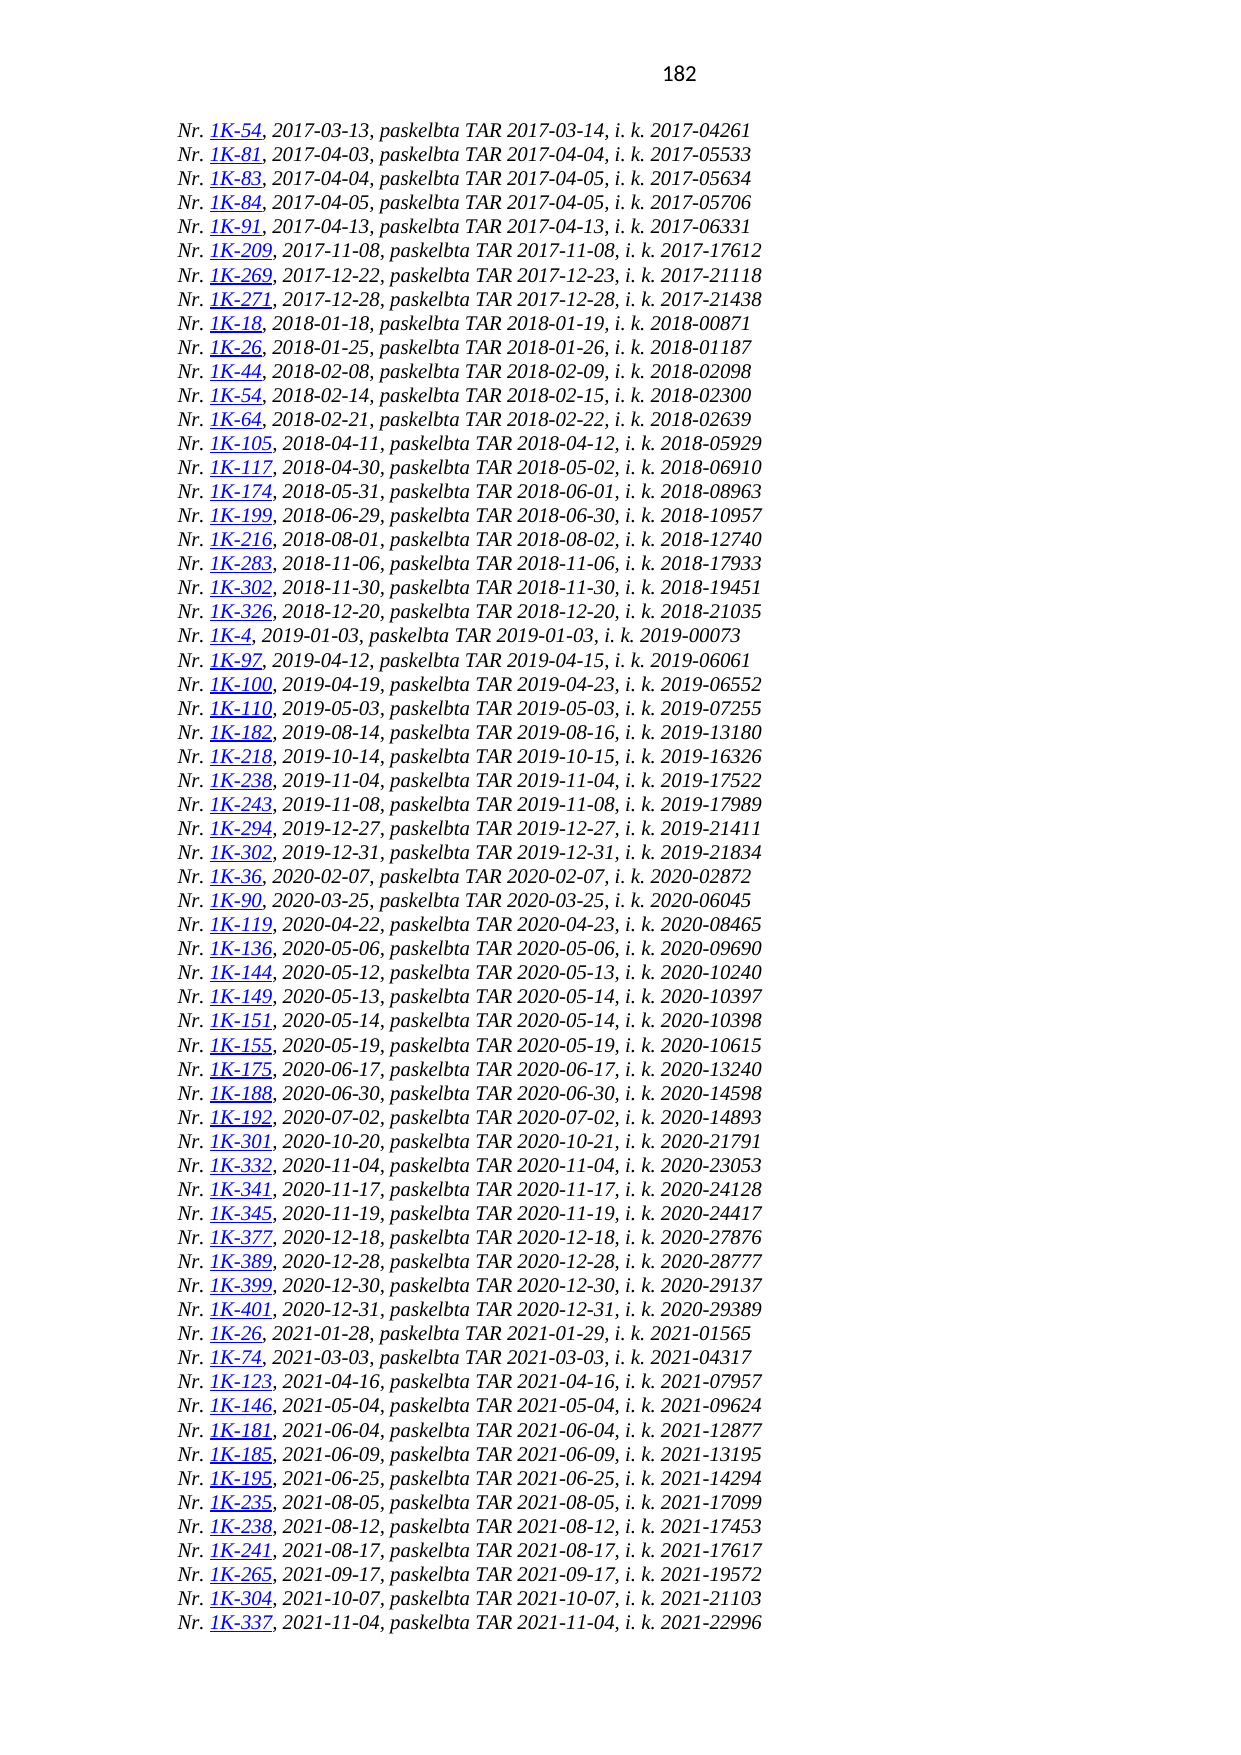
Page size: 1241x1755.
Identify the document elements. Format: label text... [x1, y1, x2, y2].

text Nr. 1K-337, 2021-11-04, paskelbta TAR 2021-11-04, i. k. 2021-22996 [177, 1610, 1181, 1634]
text Nr. 1K-283, 2018-11-06, paskelbta TAR 2018-11-06, i. k. 2018-17933 [177, 551, 1181, 575]
text Nr. 1K-117, 2018-04-30, paskelbta TAR 2018-05-02, i. k. 2018-06910 [177, 455, 1181, 479]
text Nr. 1K-174, 2018-05-31, paskelbta TAR 2018-06-01, i. k. 2018-08963 [177, 479, 1181, 503]
text Nr. 1K-271, 2017-12-28, paskelbta TAR 2017-12-28, i. k. 2017-21438 [177, 287, 1181, 311]
text Nr. 1K-377, 2020-12-18, paskelbta TAR 2020-12-18, i. k. 2020-27876 [177, 1225, 1181, 1249]
text Nr. 1K-110, 2019-05-03, paskelbta TAR 2019-05-03, i. k. 2019-07255 [177, 696, 1181, 720]
text Nr. 1K-144, 2020-05-12, paskelbta TAR 2020-05-13, i. k. 2020-10240 [177, 960, 1181, 984]
text Nr. 1K-243, 2019-11-08, paskelbta TAR 2019-11-08, i. k. 2019-17989 [177, 792, 1181, 816]
text Nr. 1K-192, 2020-07-02, paskelbta TAR 2020-07-02, i. k. 2020-14893 [177, 1105, 1181, 1129]
text Nr. 1K-238, 2019-11-04, paskelbta TAR 2019-11-04, i. k. 2019-17522 [177, 768, 1181, 792]
text Nr. 1K-218, 2019-10-14, paskelbta TAR 2019-10-15, i. k. 2019-16326 [177, 744, 1181, 768]
text Nr. 1K-341, 2020-11-17, paskelbta TAR 2020-11-17, i. k. 2020-24128 [177, 1177, 1181, 1201]
text Nr. 1K-18, 2018-01-18, paskelbta TAR 2018-01-19, i. k. 2018-00871 [177, 311, 1181, 335]
text Nr. 1K-64, 2018-02-21, paskelbta TAR 2018-02-22, i. k. 2018-02639 [177, 407, 1181, 431]
text Nr. 1K-181, 2021-06-04, paskelbta TAR 2021-06-04, i. k. 2021-12877 [177, 1417, 1181, 1442]
text Nr. 1K-241, 2021-08-17, paskelbta TAR 2021-08-17, i. k. 2021-17617 [177, 1538, 1181, 1562]
text Nr. 1K-401, 2020-12-31, paskelbta TAR 2020-12-31, i. k. 2020-29389 [177, 1297, 1181, 1321]
text Nr. 1K-326, 2018-12-20, paskelbta TAR 2018-12-20, i. k. 2018-21035 [177, 599, 1181, 623]
text Nr. 1K-74, 2021-03-03, paskelbta TAR 2021-03-03, i. k. 2021-04317 [177, 1345, 1181, 1369]
text Nr. 1K-188, 2020-06-30, paskelbta TAR 2020-06-30, i. k. 2020-14598 [177, 1081, 1181, 1105]
text Nr. 1K-182, 2019-08-14, paskelbta TAR 2019-08-16, i. k. 2019-13180 [177, 720, 1181, 744]
text Nr. 1K-302, 2019-12-31, paskelbta TAR 2019-12-31, i. k. 2019-21834 [177, 840, 1181, 864]
text Nr. 1K-54, 2017-03-13, paskelbta TAR 2017-03-14, i. k. 2017-04261 [177, 118, 1181, 142]
text Nr. 1K-175, 2020-06-17, paskelbta TAR 2020-06-17, i. k. 2020-13240 [177, 1057, 1181, 1081]
text Nr. 1K-294, 2019-12-27, paskelbta TAR 2019-12-27, i. k. 2019-21411 [177, 816, 1181, 840]
text Nr. 1K-36, 2020-02-07, paskelbta TAR 2020-02-07, i. k. 2020-02872 [177, 864, 1181, 888]
text Nr. 1K-119, 2020-04-22, paskelbta TAR 2020-04-23, i. k. 2020-08465 [177, 912, 1181, 936]
text Nr. 1K-269, 2017-12-22, paskelbta TAR 2017-12-23, i. k. 2017-21118 [177, 262, 1181, 287]
text Nr. 1K-389, 2020-12-28, paskelbta TAR 2020-12-28, i. k. 2020-28777 [177, 1249, 1181, 1273]
text Nr. 1K-399, 2020-12-30, paskelbta TAR 2020-12-30, i. k. 2020-29137 [177, 1273, 1181, 1297]
text Nr. 1K-54, 2018-02-14, paskelbta TAR 2018-02-15, i. k. 2018-02300 [177, 383, 1181, 407]
text Nr. 1K-26, 2018-01-25, paskelbta TAR 2018-01-26, i. k. 2018-01187 [177, 335, 1181, 359]
text Nr. 1K-26, 2021-01-28, paskelbta TAR 2021-01-29, i. k. 2021-01565 [177, 1321, 1181, 1345]
text Nr. 1K-195, 2021-06-25, paskelbta TAR 2021-06-25, i. k. 2021-14294 [177, 1466, 1181, 1490]
text Nr. 1K-235, 2021-08-05, paskelbta TAR 2021-08-05, i. k. 2021-17099 [177, 1490, 1181, 1514]
text Nr. 1K-209, 2017-11-08, paskelbta TAR 2017-11-08, i. k. 2017-17612 [177, 238, 1181, 262]
text Nr. 1K-151, 2020-05-14, paskelbta TAR 2020-05-14, i. k. 2020-10398 [177, 1008, 1181, 1032]
text Nr. 1K-302, 2018-11-30, paskelbta TAR 2018-11-30, i. k. 2018-19451 [177, 575, 1181, 599]
text Nr. 1K-105, 2018-04-11, paskelbta TAR 2018-04-12, i. k. 2018-05929 [177, 431, 1181, 455]
text Nr. 1K-90, 2020-03-25, paskelbta TAR 2020-03-25, i. k. 2020-06045 [177, 888, 1181, 912]
text Nr. 1K-216, 2018-08-01, paskelbta TAR 2018-08-02, i. k. 2018-12740 [177, 527, 1181, 551]
text Nr. 1K-100, 2019-04-19, paskelbta TAR 2019-04-23, i. k. 2019-06552 [177, 672, 1181, 696]
text Nr. 1K-136, 2020-05-06, paskelbta TAR 2020-05-06, i. k. 2020-09690 [177, 936, 1181, 960]
text Nr. 1K-91, 2017-04-13, paskelbta TAR 2017-04-13, i. k. 2017-06331 [177, 214, 1181, 238]
text Nr. 1K-97, 2019-04-12, paskelbta TAR 2019-04-15, i. k. 2019-06061 [177, 647, 1181, 672]
text Nr. 1K-149, 2020-05-13, paskelbta TAR 2020-05-14, i. k. 2020-10397 [177, 984, 1181, 1008]
text Nr. 1K-185, 2021-06-09, paskelbta TAR 2021-06-09, i. k. 2021-13195 [177, 1442, 1181, 1466]
text Nr. 1K-304, 2021-10-07, paskelbta TAR 2021-10-07, i. k. 2021-21103 [177, 1586, 1181, 1610]
text Nr. 1K-146, 2021-05-04, paskelbta TAR 2021-05-04, i. k. 2021-09624 [177, 1393, 1181, 1417]
text Nr. 1K-44, 2018-02-08, paskelbta TAR 2018-02-09, i. k. 2018-02098 [177, 359, 1181, 383]
text Nr. 1K-81, 2017-04-03, paskelbta TAR 2017-04-04, i. k. 2017-05533 [177, 142, 1181, 166]
text Nr. 1K-238, 2021-08-12, paskelbta TAR 2021-08-12, i. k. 2021-17453 [177, 1514, 1181, 1538]
text Nr. 1K-345, 2020-11-19, paskelbta TAR 2020-11-19, i. k. 2020-24417 [177, 1201, 1181, 1225]
text Nr. 1K-199, 2018-06-29, paskelbta TAR 2018-06-30, i. k. 2018-10957 [177, 503, 1181, 527]
text Nr. 1K-265, 2021-09-17, paskelbta TAR 2021-09-17, i. k. 2021-19572 [177, 1562, 1181, 1586]
text Nr. 1K-155, 2020-05-19, paskelbta TAR 2020-05-19, i. k. 2020-10615 [177, 1032, 1181, 1057]
text Nr. 1K-4, 2019-01-03, paskelbta TAR 2019-01-03, i. k. 2019-00073 [177, 623, 1181, 647]
text Nr. 1K-84, 2017-04-05, paskelbta TAR 2017-04-05, i. k. 2017-05706 [177, 190, 1181, 214]
text Nr. 1K-123, 2021-04-16, paskelbta TAR 2021-04-16, i. k. 2021-07957 [177, 1369, 1181, 1393]
text Nr. 1K-301, 2020-10-20, paskelbta TAR 2020-10-21, i. k. 2020-21791 [177, 1129, 1181, 1153]
text Nr. 1K-83, 2017-04-04, paskelbta TAR 2017-04-05, i. k. 2017-05634 [177, 166, 1181, 190]
text Nr. 1K-332, 2020-11-04, paskelbta TAR 2020-11-04, i. k. 2020-23053 [177, 1153, 1181, 1177]
